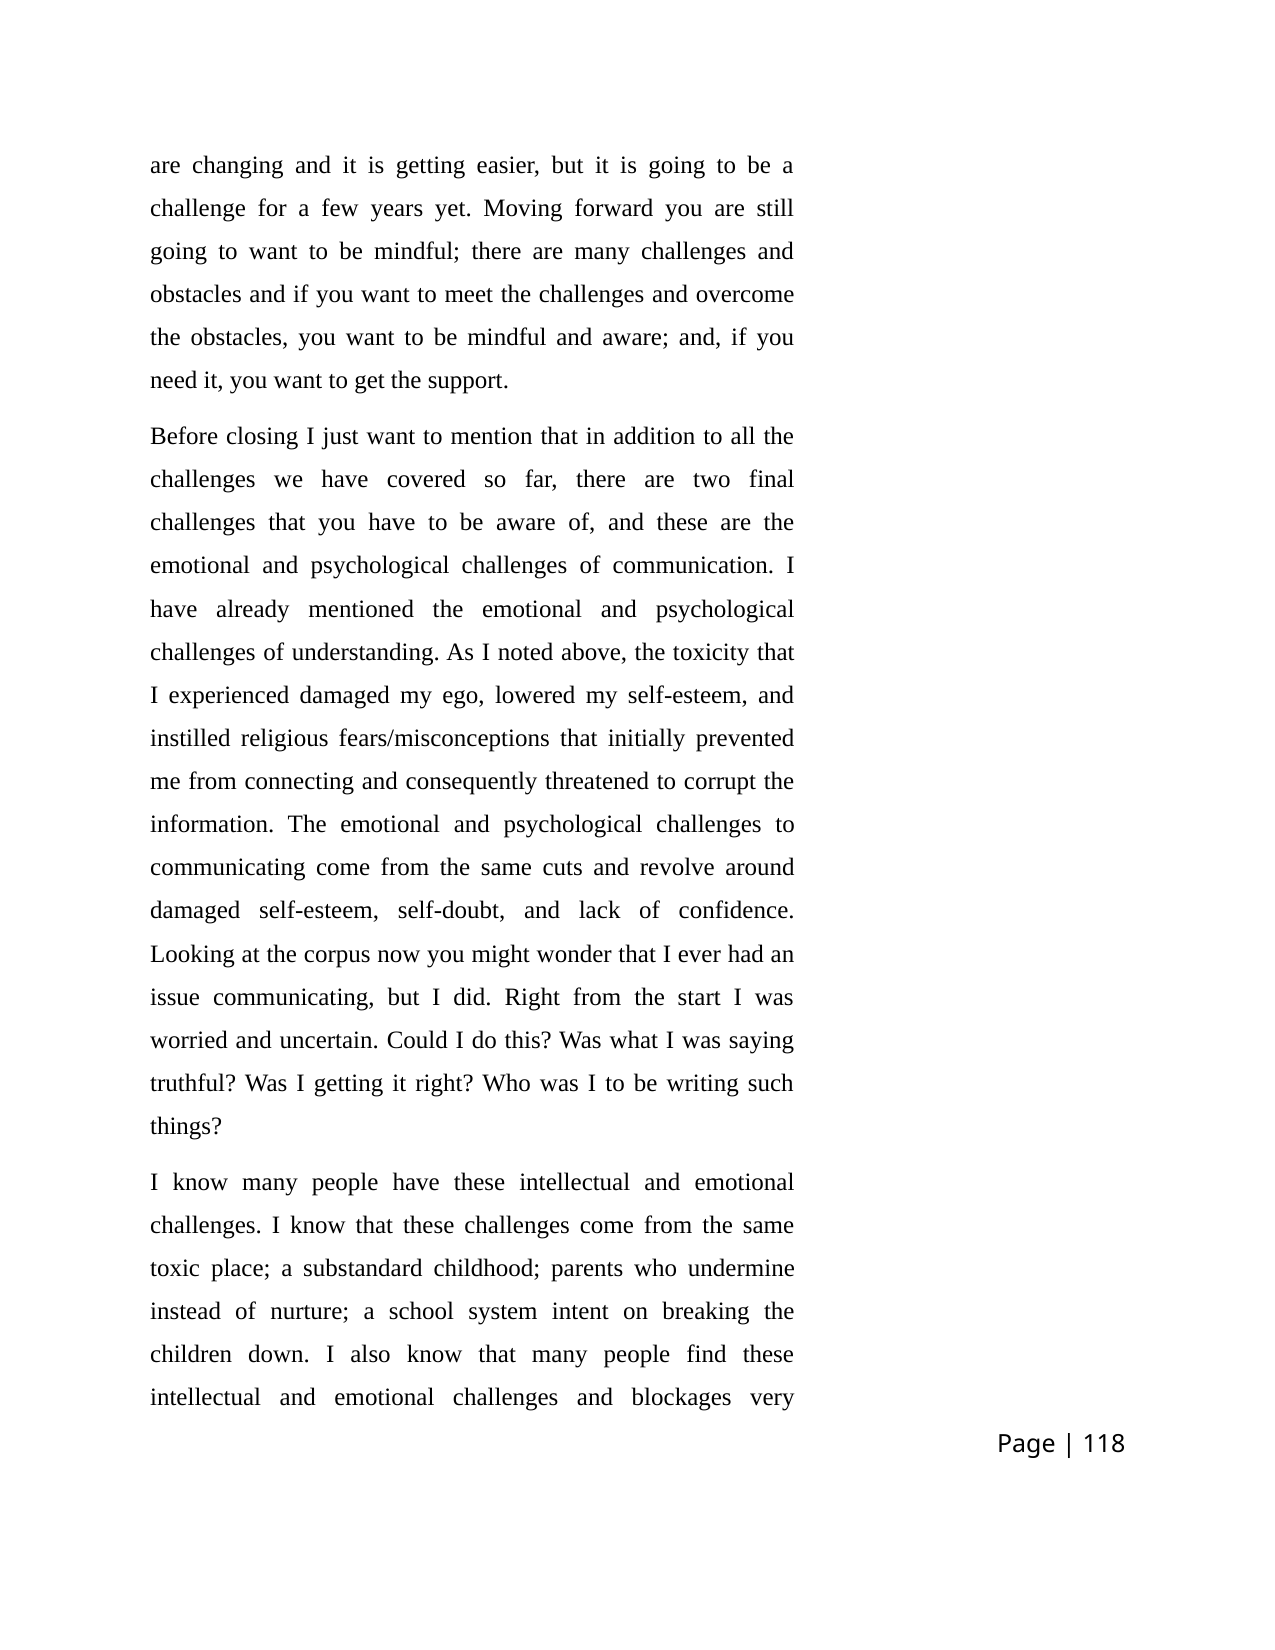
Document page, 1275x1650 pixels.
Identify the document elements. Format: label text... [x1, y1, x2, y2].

text are changing and it is getting easier, but it is going to be a challenge for a few years yet. Moving forward you are still going to want to be mindful; there are many challenges and obstacles and if you want to meet the challenges and overcome the obstacles, you want to be mindful and aware; and, if you need it, you want to get the support. [150, 150, 795, 394]
text I know many people have these intellectual and emotional challenges. I know that these challenges come from the same toxic place; a substandard childhood; parents who undermine instead of nurture; a school system intent on breaking the children down. I also know that many people find these intellectual and emotional challenges and blockages very [150, 1167, 795, 1411]
text Before closing I just want to mention that in addition to all the challenges we have covered so far, there are two final challenges that you have to be aware of, and these are the emotional and psychological challenges of communication. I have already mentioned the emotional and psychological challenges of understanding. As I noted above, the toxicity that I experienced damaged my ego, lowered my self-esteem, and instilled religious fears/misconceptions that initially prevented me from connecting and consequently threatened to corrupt the information. The emotional and psychological challenges to communicating come from the same cuts and revolve around damaged self-esteem, self-doubt, and lack of confidence. Looking at the corpus now you might wonder that I ever had an issue communicating, but I did. Right from the start I was worried and uncertain. Could I do this? Was what I was saying truthful? Was I getting it right? Who was I to be writing such things? [150, 421, 795, 1140]
